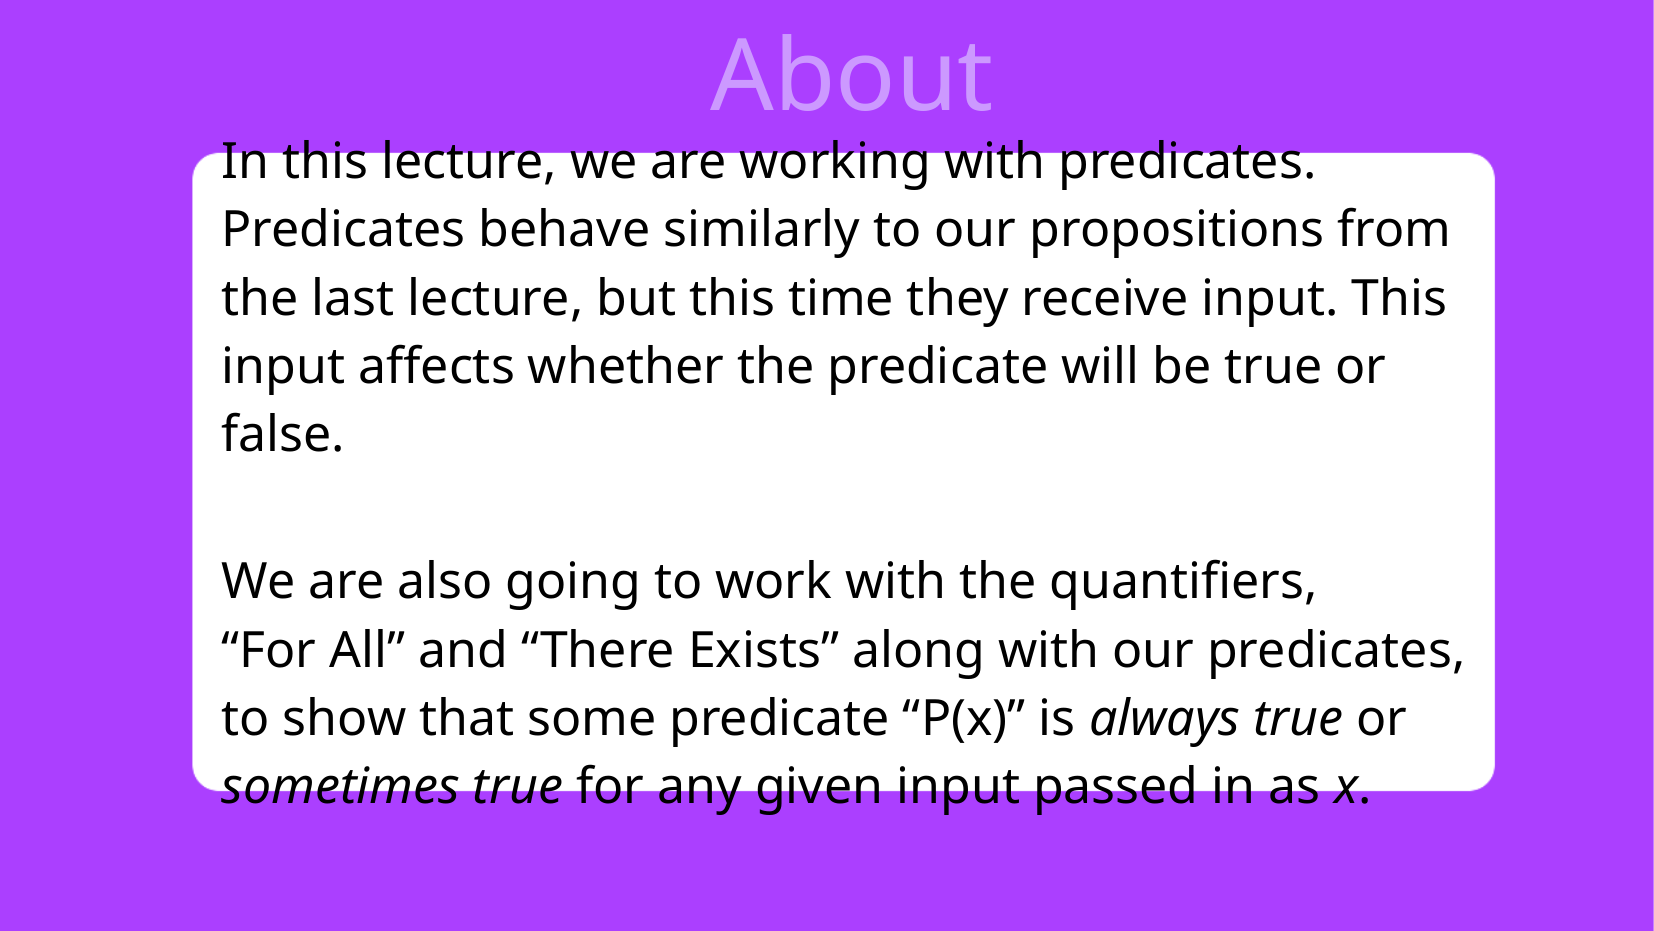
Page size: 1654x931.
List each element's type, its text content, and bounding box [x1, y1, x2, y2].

title About [193, 13, 1511, 130]
text_box In this lecture, we are working with predicates. Predicates behave similarly to our propositions from the last lecture, but this time they receive input. This input affects whether the predicate will be true or false. We are also going to work with the quantifiers, “For All” and “There Exists” along with our predicates, to show that some predicate “P(x)” is always true or sometimes true for any given input passed in as x. [221, 175, 1485, 768]
picture [0, 0, 1654, 931]
